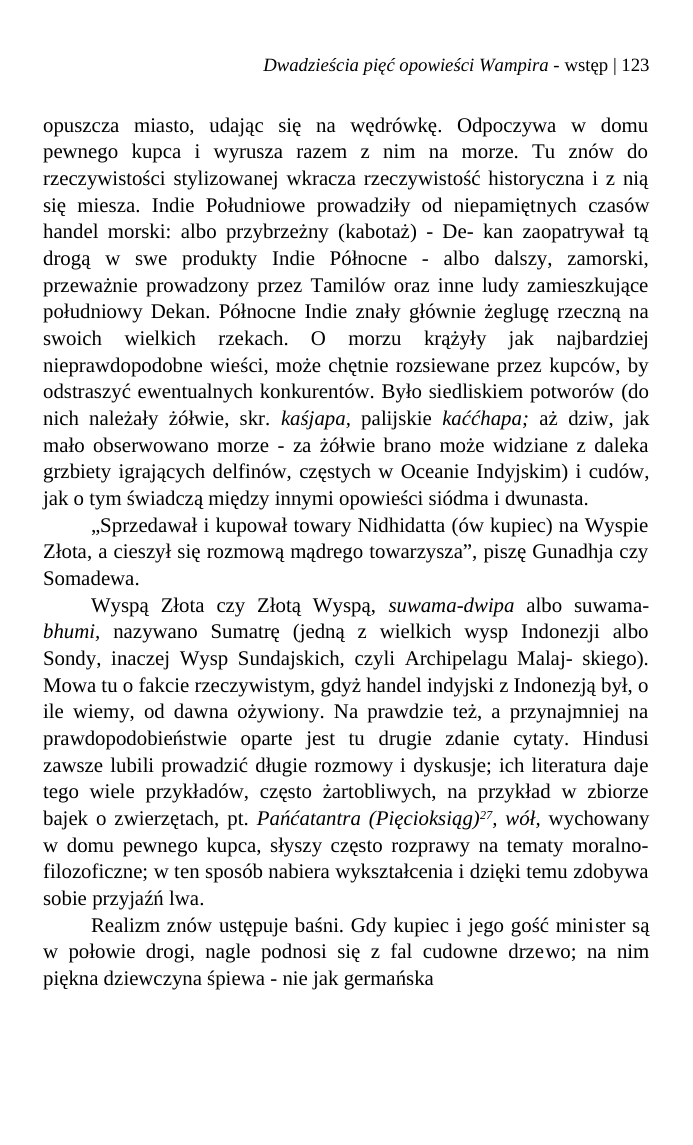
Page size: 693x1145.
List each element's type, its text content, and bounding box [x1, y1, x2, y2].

text opuszcza miasto, udając się na wędrówkę. Odpoczywa w domu pewnego kupca i wyrusza razem z nim na morze. Tu znów do rzeczywistości stylizowanej wkracza rzeczywistość historyczna i z nią się miesza. Indie Południowe prowadziły od niepamięt­nych czasów handel morski: albo przybrzeżny (kabotaż) - De- kan zaopatrywał tą drogą w swe produkty Indie Północne - albo dalszy, zamorski, przeważnie prowadzony przez Tamilów oraz inne ludy zamieszkujące południowy Dekan. Północne Indie znały głównie żeglugę rzeczną na swoich wielkich rze­kach. O morzu krążyły jak najbardziej nieprawdopodobne wie­ści, może chętnie rozsiewane przez kupców, by odstraszyć ewentualnych konkurentów. Było siedliskiem potworów (do nich należały żółwie, skr. kaśjapa, palijskie kaććhapa; aż dziw, jak mało obserwowano morze - za żółwie brano może widziane z daleka grzbiety igrających delfinów, częstych w Oceanie In­dyjskim) i cudów, jak o tym świadczą między innymi opowieści siódma i dwunasta. [43, 112, 649, 510]
text „Sprzedawał i kupował towary Nidhidatta (ów kupiec) na Wyspie Złota, a cieszył się rozmową mądrego towarzysza”, piszę Gunadhja czy Somadewa. [43, 512, 649, 590]
text Dwadzieścia pięć opowieści Wampira - wstęp | 123 [43, 53, 649, 75]
text Wyspą Złota czy Złotą Wyspą, suwama-dwipa albo suwama- bhumi, nazywano Sumatrę (jedną z wielkich wysp Indonezji albo Sondy, inaczej Wysp Sundajskich, czyli Archipelagu Malaj- skiego). Mowa tu o fakcie rzeczywistym, gdyż handel indyjski z Indonezją był, o ile wiemy, od dawna ożywiony. Na prawdzie też, a przynajmniej na prawdopodobieństwie oparte jest tu drugie zdanie cytaty. Hindusi zawsze lubili prowadzić długie rozmowy i dyskusje; ich literatura daje tego wiele przykładów, często żartobliwych, na przykład w zbiorze bajek o zwierzę­tach, pt. Pańćatantra (Pięcioksiąg)27, wół, wychowany w domu pewnego kupca, słyszy często rozprawy na tematy moralno- filozoficzne; w ten sposób nabiera wykształcenia i dzięki temu zdobywa sobie przyjaźń lwa. [43, 592, 649, 910]
text Realizm znów ustępuje baśni. Gdy kupiec i jego gość mini­ster są w połowie drogi, nagle podnosi się z fal cudowne drze­wo; na nim piękna dziewczyna śpiewa - nie jak germańska [43, 912, 649, 990]
